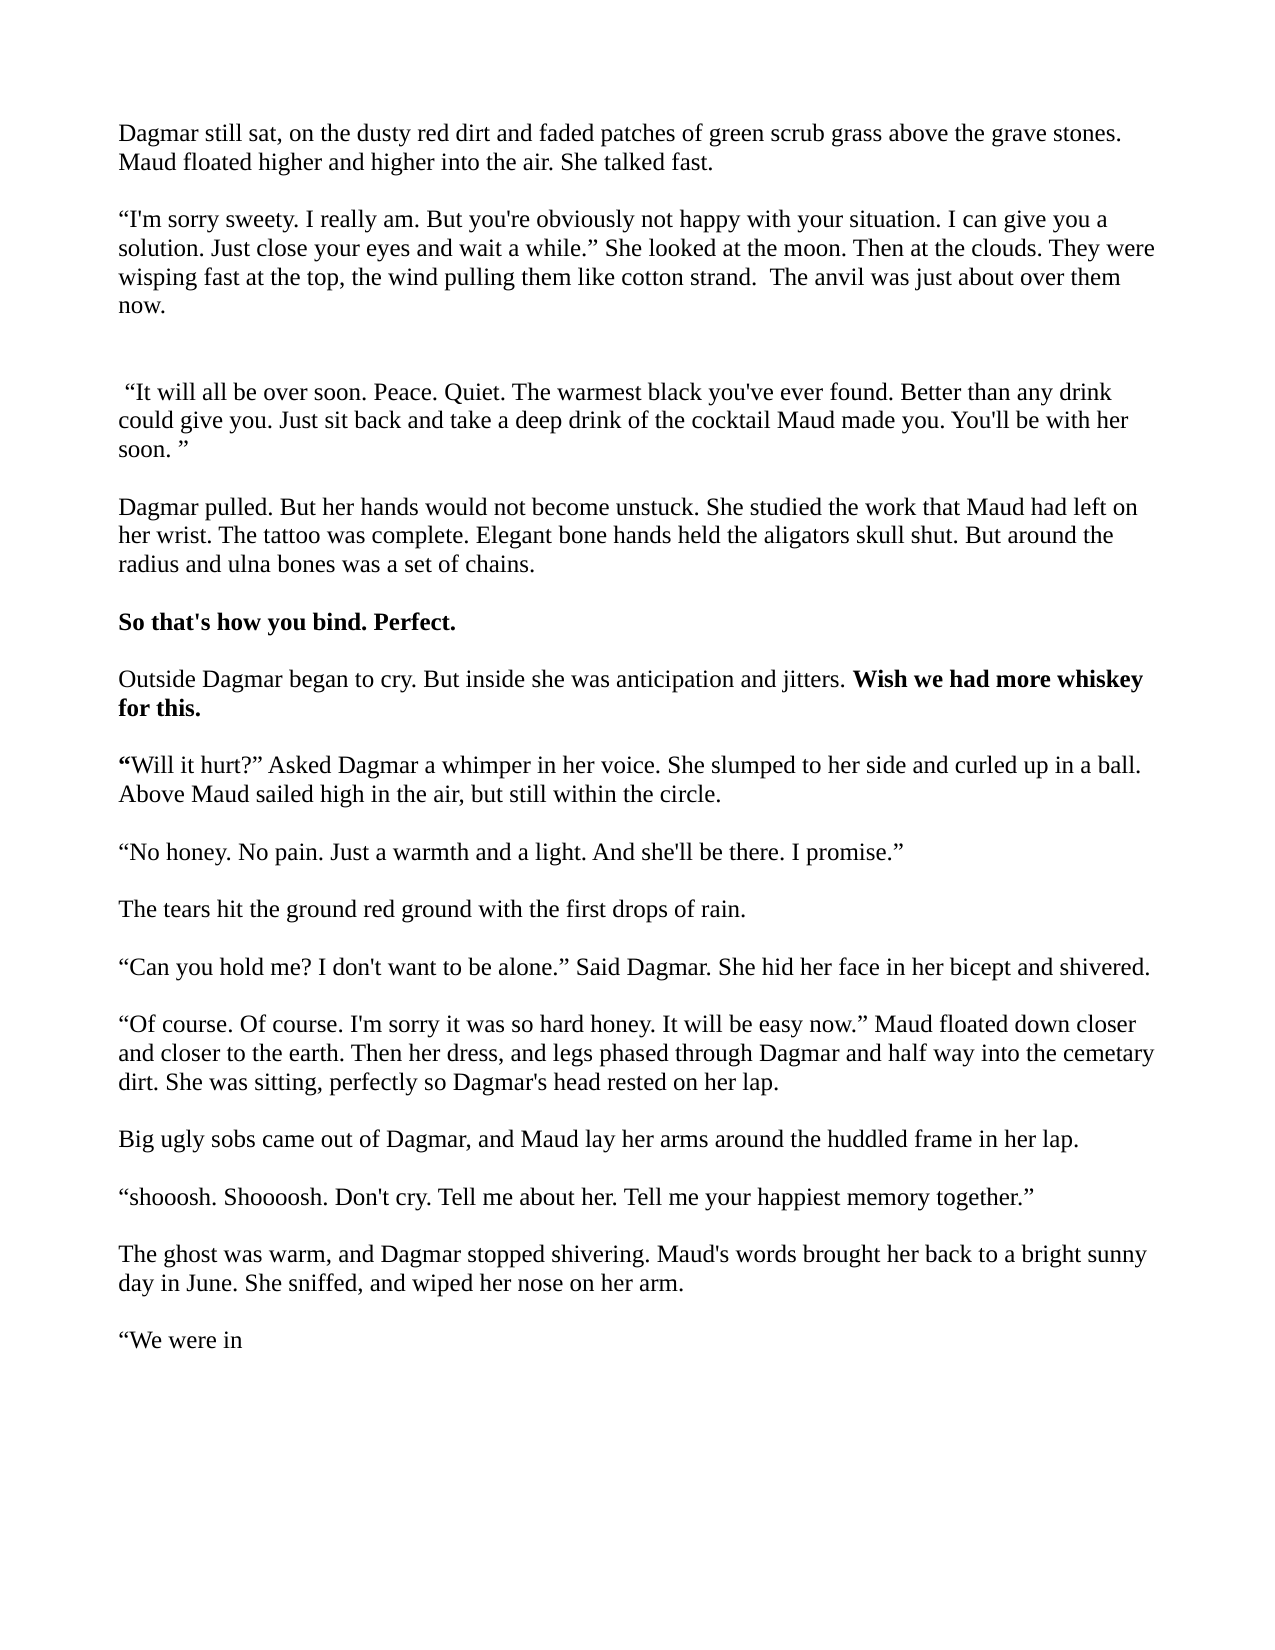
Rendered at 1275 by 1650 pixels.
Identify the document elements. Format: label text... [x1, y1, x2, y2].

text “Will it hurt?” Asked Dagmar a whimper in her voice. She slumped to her side and curled up in a ball. Above Maud sailed high in the air, but still within the circle. [118, 751, 1157, 808]
text “It will all be over soon. Peace. Quiet. The warmest black you've ever found. Better than any drink could give you. Just sit back and take a deep drink of the cocktail Maud made you. You'll be with her soon. ” [118, 377, 1157, 463]
text Dagmar pulled. But her hands would not become unstuck. She studied the work that Maud had left on her wrist. The tattoo was complete. Elegant bone hands held the aligators skull shut. But around the radius and ulna bones was a set of chains. [118, 492, 1157, 578]
text “shooosh. Shoooosh. Don't cry. Tell me about her. Tell me your happiest memory together.” [118, 1182, 1157, 1211]
text “We were in [118, 1326, 1157, 1354]
text Big ugly sobs came out of Dagmar, and Maud lay her arms around the huddled frame in her lap. [118, 1124, 1157, 1153]
text Dagmar still sat, on the dusty red dirt and faded patches of green scrub grass above the grave stones. Maud floated higher and higher into the air. She talked fast. [118, 118, 1157, 176]
text “Of course. Of course. I'm sorry it was so hard honey. It will be easy now.” Maud floated down closer and closer to the earth. Then her dress, and legs phased through Dagmar and half way into the cemetary dirt. She was sitting, perfectly so Dagmar's head rested on her lap. [118, 1009, 1157, 1096]
text “I'm sorry sweety. I really am. But you're obviously not happy with your situation. I can give you a solution. Just close your eyes and wait a while.” She looked at the moon. Then at the clouds. They were wisping fast at the top, the wind pulling them like cotton strand. The anvil was just about over them now. [118, 204, 1157, 319]
text “No honey. No pain. Just a warmth and a light. And she'll be there. I promise.” [118, 837, 1157, 866]
text The ghost was warm, and Dagmar stopped shivering. Maud's words brought her back to a bright sunny day in June. She sniffed, and wiped her nose on her arm. [118, 1239, 1157, 1297]
text So that's how you bind. Perfect. [118, 607, 1157, 636]
text Outside Dagmar began to cry. But inside she was anticipation and jitters. Wish we had more whiskey for this. [118, 664, 1157, 722]
text The tears hit the ground red ground with the first drops of rain. “Can you hold me? I don't want to be alone.” Said Dagmar. She hid her face in her bicept and shivered. [118, 894, 1157, 981]
